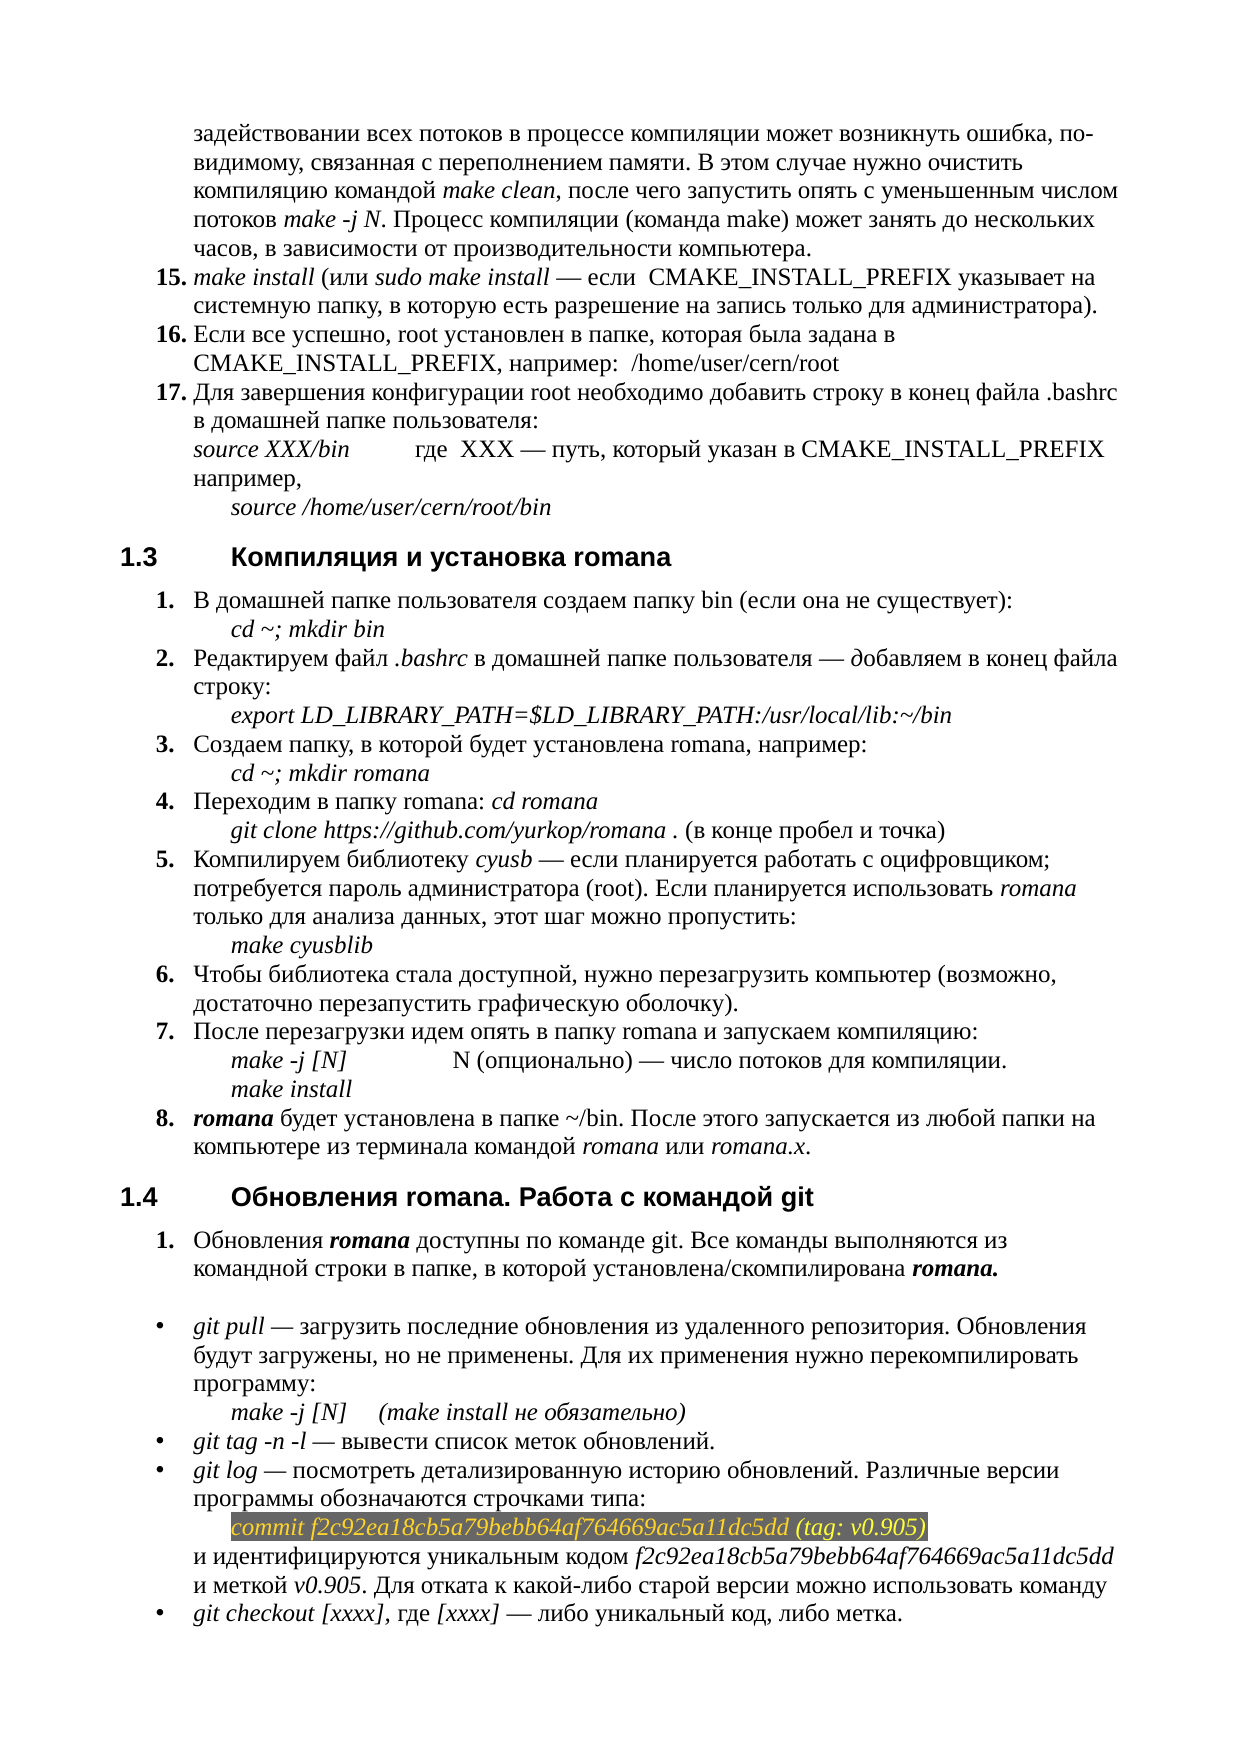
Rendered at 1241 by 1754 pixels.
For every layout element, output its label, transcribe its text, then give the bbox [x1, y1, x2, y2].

list и идентифицируются уникальным кодом f2c92ea18cb5a79bebb64af764669ac5a11dc5dd и меткой v0.905. Для отката к какой-либо старой версии можно использовать команду [156, 1541, 1122, 1598]
list В домашней папке пользователя создаем папку bin (если она не существует): [156, 585, 1122, 614]
list cd ~; mkdir romana [193, 758, 1122, 786]
list задействовании всех потоков в процессе компиляции может возникнуть ошибка, по-видимому, связанная с переполнением памяти. В этом случае нужно очистить компиляцию командой make clean, после чего запустить опять с уменьшенным числом потоков make -j N. Процесс компиляции (команда make) может занять до нескольких часов, в зависимости от производительности компьютера. [156, 118, 1122, 262]
list cd ~; mkdir bin [193, 614, 1122, 643]
list make -j [N] (make install не обязательно) [193, 1397, 1122, 1426]
list romana будет установлена в папке ~/bin. После этого запускается из любой папки на компьютере из терминала командой romana или romana.x. [156, 1103, 1122, 1160]
list Переходим в папку romana: cd romana [156, 786, 1122, 815]
list Обновления romana доступны по команде git. Все команды выполняются из командной строки в папке, в которой установлена/скомпилирована romana. [156, 1225, 1122, 1282]
list После перезагрузки идем опять в папку romana и запускаем компиляцию: [156, 1016, 1122, 1045]
list например, [156, 463, 1122, 492]
list make install [193, 1074, 1122, 1103]
list Создаем папку, в которой будет установлена romana, например: [156, 729, 1122, 758]
list Если все успешно, root установлен в папке, которая была задана в CMAKE_INSTALL_PREFIX, например: /home/user/cern/root [156, 319, 1122, 377]
text git clone https://github.com/yurkop/romana . (в конце пробел и точка) [189, 815, 1122, 844]
subtitle Обновления romana. Работа с командой git [120, 1181, 1122, 1212]
list commit f2c92ea18cb5a79bebb64af764669ac5a11dc5dd (tag: v0.905) [193, 1512, 1122, 1541]
list git log — посмотреть детализированную историю обновлений. Различные версии программы обозначаются строчками типа: [156, 1455, 1122, 1512]
list Чтобы библиотека стала доступной, нужно перезагрузить компьютер (возможно, достаточно перезапустить графическую оболочку). [156, 959, 1122, 1016]
list Компилируем библиотеку cyusb — если планируется работать с оцифровщиком; потребуется пароль администратора (root). Если планируется использовать romana только для анализа данных, этот шаг можно пропустить: [156, 844, 1122, 930]
list make cyusblib [193, 930, 1122, 959]
list make install (или sudo make install — если CMAKE_INSTALL_PREFIX указывает на системную папку, в которую есть разрешение на запись только для администратора). [156, 262, 1122, 319]
list source /home/user/cern/root/bin [193, 492, 1122, 521]
list export LD_LIBRARY_PATH=$LD_LIBRARY_PATH:/usr/local/lib:~/bin [193, 700, 1122, 729]
list Для завершения конфигурации root необходимо добавить строку в конец файла .bashrc в домашней папке пользователя: [156, 377, 1122, 434]
list make -j [N] N (опционально) — число потоков для компиляции. [193, 1045, 1122, 1074]
subtitle Компиляция и установка romana [120, 541, 1122, 573]
list git checkout [xxxx], где [xxxx] — либо уникальный код, либо метка. [156, 1598, 1122, 1627]
list Редактируем файл .bashrc в домашней папке пользователя — добавляем в конец файла строку: [156, 643, 1122, 700]
list git pull — загрузить последние обновления из удаленного репозитория. Обновления будут загружены, но не применены. Для их применения нужно перекомпилировать программу: [156, 1311, 1122, 1397]
list source XXX/bin где XXX — путь, который указан в CMAKE_INSTALL_PREFIX [156, 434, 1122, 463]
list git tag -n -l — вывести список меток обновлений. [156, 1426, 1122, 1455]
